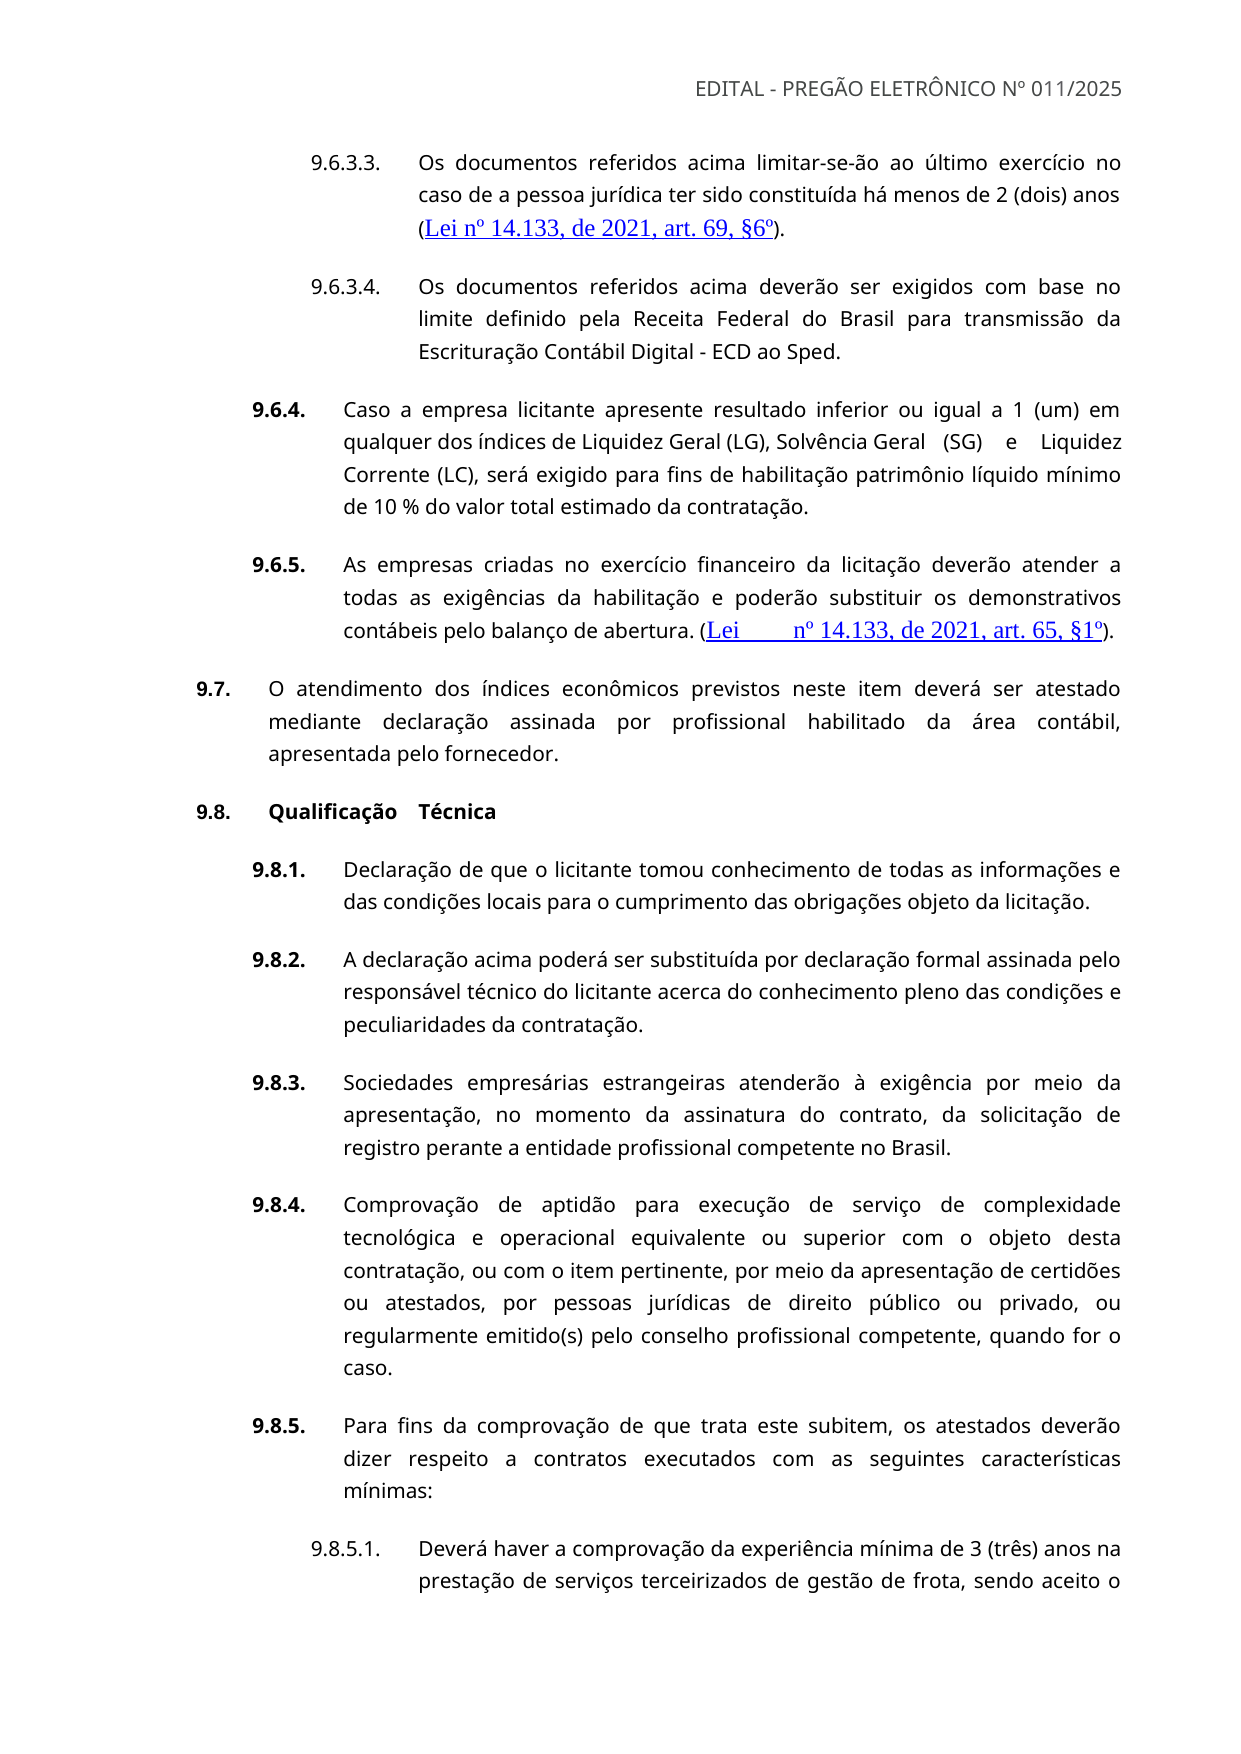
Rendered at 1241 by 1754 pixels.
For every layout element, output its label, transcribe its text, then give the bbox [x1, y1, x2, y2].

list Deverá haver a comprovação da experiência mínima de 3 (três) anos na prestação de serviços terceirizados de gestão de frota, sendo aceito o [381, 1534, 1122, 1595]
list Declaração de que o licitante tomou conhecimento de todas as informações e das condições locais para o cumprimento das obrigações objeto da licitação. [306, 855, 1122, 916]
list O atendimento dos índices econômicos previstos neste item deverá ser atestado mediante declaração assinada por profissional habilitado da área contábil, apresentada pelo fornecedor. [231, 674, 1122, 768]
list Para fins da comprovação de que trata este subitem, os atestados deverão dizer respeito a contratos executados com as seguintes características mínimas: [306, 1411, 1122, 1505]
list Os documentos referidos acima limitar-se-ão ao último exercício no caso de a pessoa jurídica ter sido constituída há menos de 2 (dois) anos (Lei nº 14.133, de 2021, art. 69, §6º). [381, 148, 1122, 242]
list As empresas criadas no exercício financeiro da licitação deverão atender a todas as exigências da habilitação e poderão substituir os demonstrativos contábeis pelo balanço de abertura. (Lei nº 14.133, de 2021, art. 65, §1º). [306, 550, 1122, 645]
list Qualificação Técnica [231, 797, 1122, 826]
list Sociedades empresárias estrangeiras atenderão à exigência por meio da apresentação, no momento da assinatura do contrato, da solicitação de registro perante a entidade profissional competente no Brasil. [306, 1068, 1122, 1161]
list A declaração acima poderá ser substituída por declaração formal assinada pelo responsável técnico do licitante acerca do conhecimento pleno das condições e peculiaridades da contratação. [306, 945, 1122, 1038]
list Os documentos referidos acima deverão ser exigidos com base no limite definido pela Receita Federal do Brasil para transmissão da Escrituração Contábil Digital - ECD ao Sped. [381, 272, 1122, 366]
list Caso a empresa licitante apresente resultado inferior ou igual a 1 (um) em qualquer dos índices de Liquidez Geral (LG), Solvência Geral (SG) e Liquidez Corrente (LC), será exigido para fins de habilitação patrimônio líquido mínimo de 10 % do valor total estimado da contratação. [306, 395, 1122, 521]
list Comprovação de aptidão para execução de serviço de complexidade tecnológica e operacional equivalente ou superior com o objeto desta contratação, ou com o item pertinente, por meio da apresentação de certidões ou atestados, por pessoas jurídicas de direito público ou privado, ou regularmente emitido(s) pelo conselho profissional competente, quando for o caso. [306, 1191, 1122, 1382]
